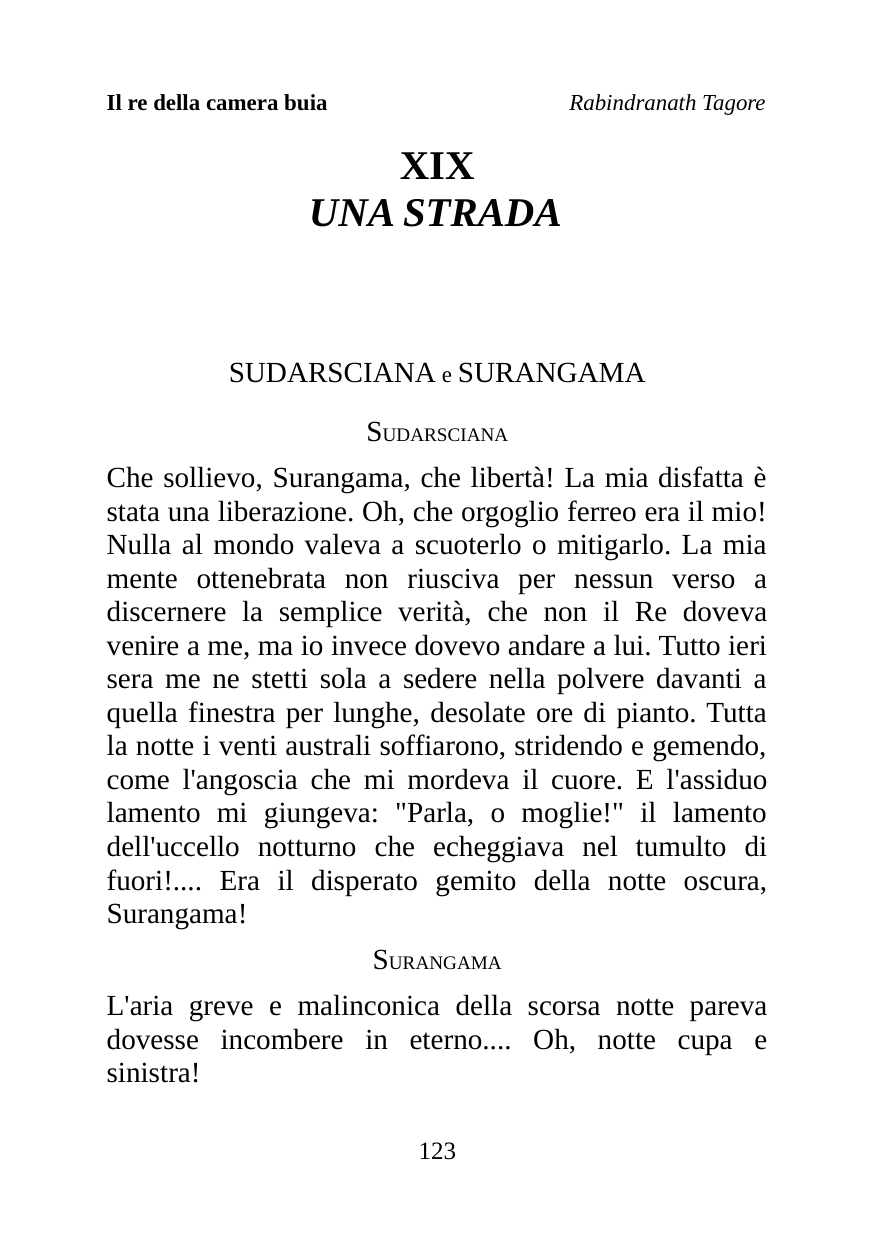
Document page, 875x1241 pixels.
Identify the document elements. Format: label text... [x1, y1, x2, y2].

text Sudarsciana [106, 414, 768, 448]
subtitle XIX UNA STRADA [106, 141, 768, 235]
text SUDARSCIANA e SURANGAMA [106, 356, 768, 389]
text L'aria greve e malinconica della scorsa notte pareva dovesse incombere in eterno.... Oh, notte cupa e sinistra! [106, 988, 768, 1089]
text Che sollievo, Surangama, che libertà! La mia disfatta è stata una liberazione. Oh, che orgoglio ferreo era il mio! Nulla al mondo valeva a scuoterlo o mitigarlo. La mia mente ottenebrata non riusciva per nessun verso a discernere la semplice verità, che non il Re doveva venire a me, ma io invece dovevo andare a lui. Tutto ieri sera me ne stetti sola a sedere nella polvere davanti a quella finestra per lunghe, desolate ore di pianto. Tutta la notte i venti australi soffiarono, stridendo e gemendo, come l'angoscia che mi mordeva il cuore. E l'assiduo lamento mi giungeva: "Parla, o moglie!" il lamento dell'uccello notturno che echeggiava nel tumulto di fuori!.... Era il disperato gemito della notte oscura, Surangama! [106, 460, 768, 930]
text Surangama [106, 942, 768, 976]
